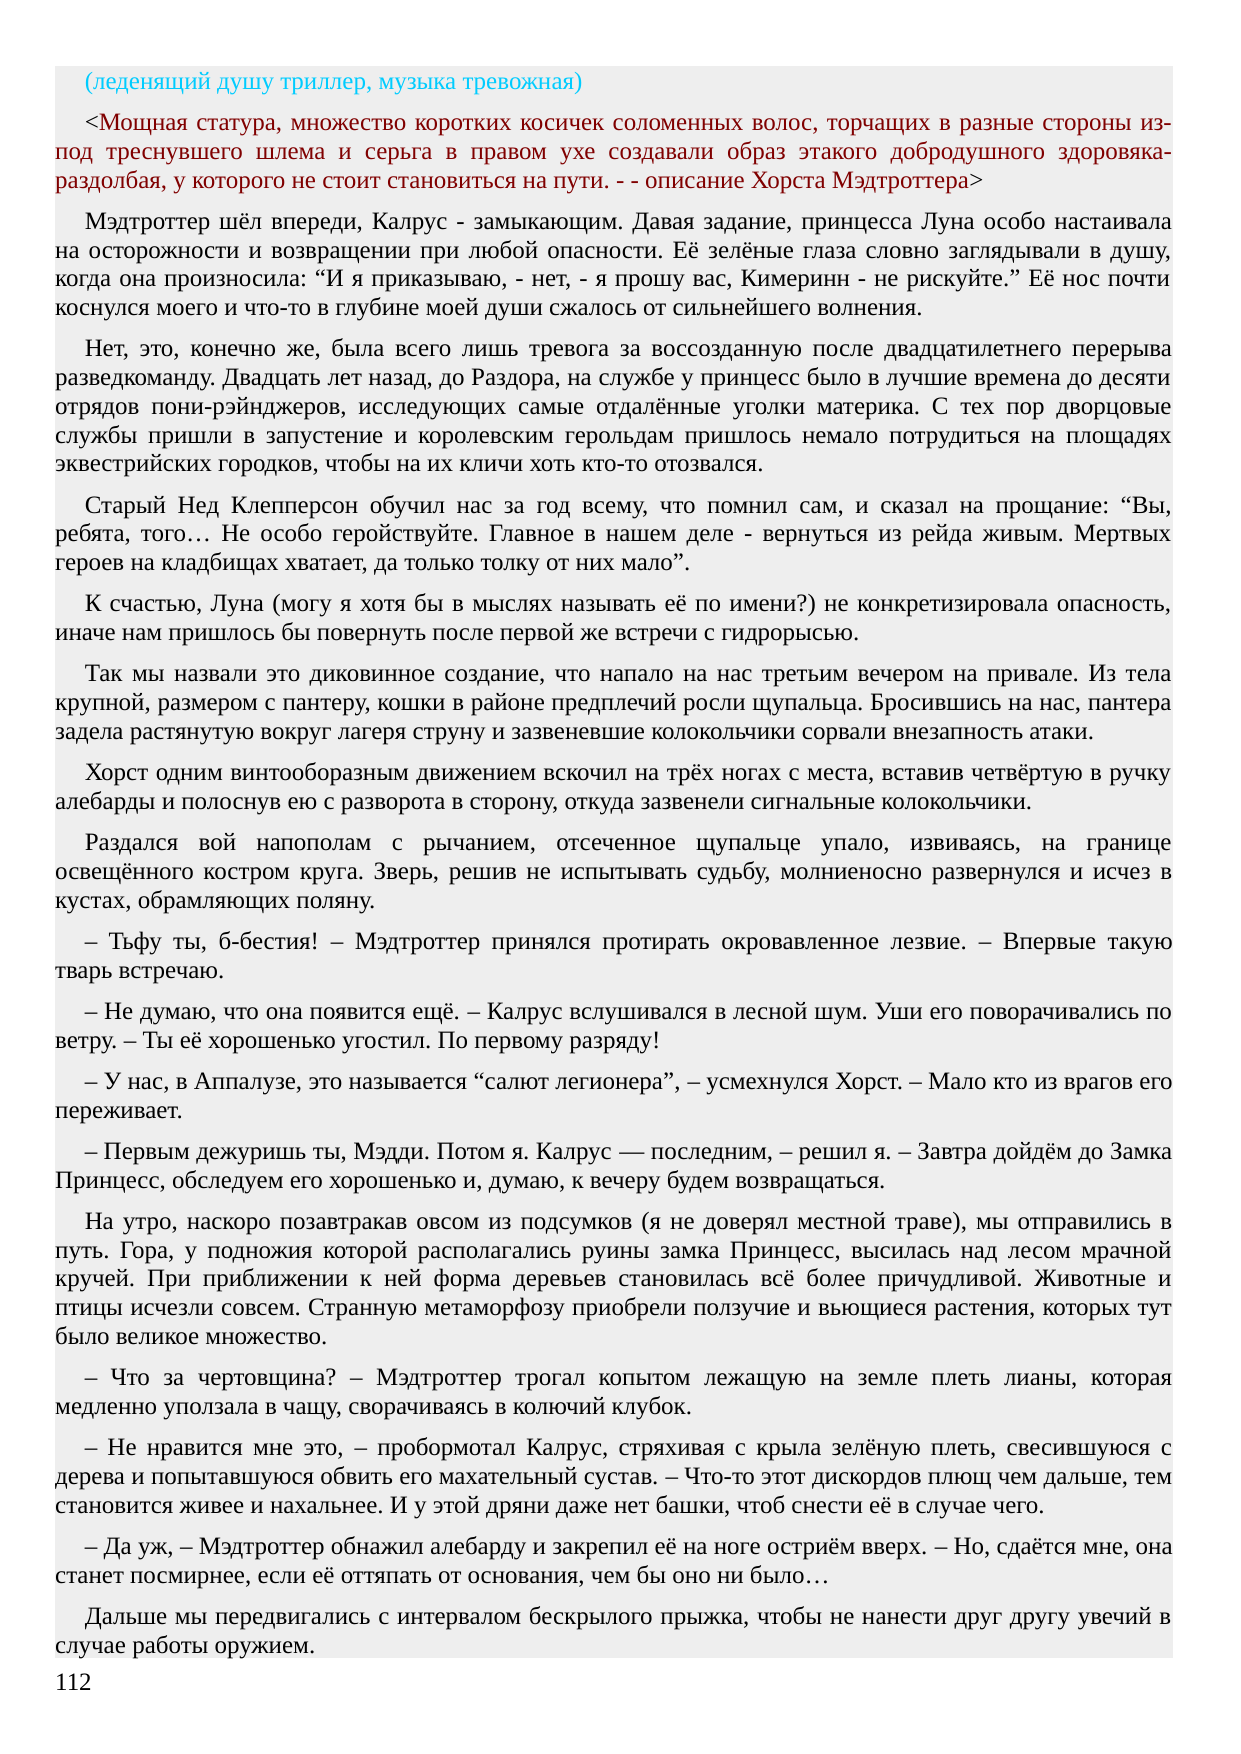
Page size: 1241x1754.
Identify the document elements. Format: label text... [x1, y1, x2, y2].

text Нет, это, конечно же, была всего лишь тревога за воссозданную после двадцатилетнего перерыва разведкоманду. Двадцать лет назад, до Раздора, на службе у принцесс было в лучшие времена до десяти отрядов пони-рэйнджеров, исследующих самые отдалённые уголки материка. С тех пор дворцовые службы пришли в запустение и королевским герольдам пришлось немало потрудиться на площадях эквестрийских городков, чтобы на их кличи хоть кто-то отозвался. [55, 333, 1173, 477]
text (леденящий душу триллер, музыка тревожная) [55, 66, 1173, 95]
text Так мы назвали это диковинное создание, что напало на нас третьим вечером на привале. Из тела крупной, размером с пантеру, кошки в районе предплечий росли щупальца. Бросившись на нас, пантера задела растянутую вокруг лагеря струну и зазвеневшие колокольчики сорвали внезапность атаки. [55, 658, 1173, 745]
text – Тьфу ты, б-бестия! – Мэдтроттер принялся протирать окровавленное лезвие. – Впервые такую тварь встречаю. [55, 926, 1173, 983]
text На утро, наскоро позавтракав овсом из подсумков (я не доверял местной траве), мы отправились в путь. Гора, у подножия которой располагались руины замка Принцесс, высилась над лесом мрачной кручей. При приближении к ней форма деревьев становилась всё более причудливой. Животные и птицы исчезли совсем. Странную метаморфозу приобрели ползучие и вьющиеся растения, которых тут было великое множество. [55, 1206, 1173, 1350]
text Дальше мы передвигались с интервалом бескрылого прыжка, чтобы не нанести друг другу увечий в случае работы оружием. [55, 1601, 1173, 1658]
text – Первым дежуришь ты, Мэдди. Потом я. Калрус — последним, – решил я. – Завтра дойдём до Замка Принцесс, обследуем его хорошенько и, думаю, к вечеру будем возвращаться. [55, 1136, 1173, 1193]
text – Да уж, – Мэдтроттер обнажил алебарду и закрепил её на ноге остриём вверх. – Но, сдаётся мне, она станет посмирнее, если её оттяпать от основания, чем бы оно ни было… [55, 1531, 1173, 1588]
text К счастью, Луна (могу я хотя бы в мыслях называть её по имени?) не конкретизировала опасность, иначе нам пришлось бы повернуть после первой же встречи с гидрорысью. [55, 588, 1173, 646]
text – Не думаю, что она появится ещё. – Калрус вслушивался в лесной шум. Уши его поворачивались по ветру. – Ты её хорошенько угостил. По первому разряду! [55, 996, 1173, 1053]
text – Что за чертовщина? – Мэдтроттер трогал копытом лежащую на земле плеть лианы, которая медленно уползала в чащу, сворачиваясь в колючий клубок. [55, 1362, 1173, 1420]
text – У нас, в Аппалузе, это называется “салют легионера”, – усмехнулся Хорст. – Мало кто из врагов его переживает. [55, 1066, 1173, 1123]
text <Мощная статура, множество коротких косичек соломенных волос, торчащих в разные стороны из-под треснувшего шлема и серьга в правом ухе создавали образ этакого добродушного здоровяка-раздолбая, у которого не стоит становиться на пути. - - описание Хорста Мэдтроттера> [55, 107, 1173, 193]
text Хорст одним винтооборазным движением вскочил на трёх ногах с места, вставив четвёртую в ручку алебарды и полоснув ею с разворота в сторону, откуда зазвенели сигнальные колокольчики. [55, 757, 1173, 815]
text Мэдтроттер шёл впереди, Калрус - замыкающим. Давая задание, принцесса Луна особо настаивала на осторожности и возвращении при любой опасности. Её зелёные глаза словно заглядывали в душу, когда она произносила: “И я приказываю, - нет, - я прошу вас, Кимеринн - не рискуйте.” Её нос почти коснулся моего и что-то в глубине моей души сжалось от сильнейшего волнения. [55, 206, 1173, 321]
text Старый Нед Клепперсон обучил нас за год всему, что помнил сам, и сказал на прощание: “Вы, ребята, того… Не особо геройствуйте. Главное в нашем деле - вернуться из рейда живым. Мертвых героев на кладбищах хватает, да только толку от них мало”. [55, 490, 1173, 576]
text – Не нравится мне это, – пробормотал Калрус, стряхивая с крыла зелёную плеть, свесившуюся с дерева и попытавшуюся обвить его махательный сустав. – Что-то этот дискордов плющ чем дальше, тем становится живее и нахальнее. И у этой дряни даже нет башки, чтоб снести её в случае чего. [55, 1432, 1173, 1518]
text Раздался вой напополам с рычанием, отсеченное щупальце упало, извиваясь, на границе освещённого костром круга. Зверь, решив не испытывать судьбу, молниеносно развернулся и исчез в кустах, обрамляющих поляну. [55, 827, 1173, 913]
